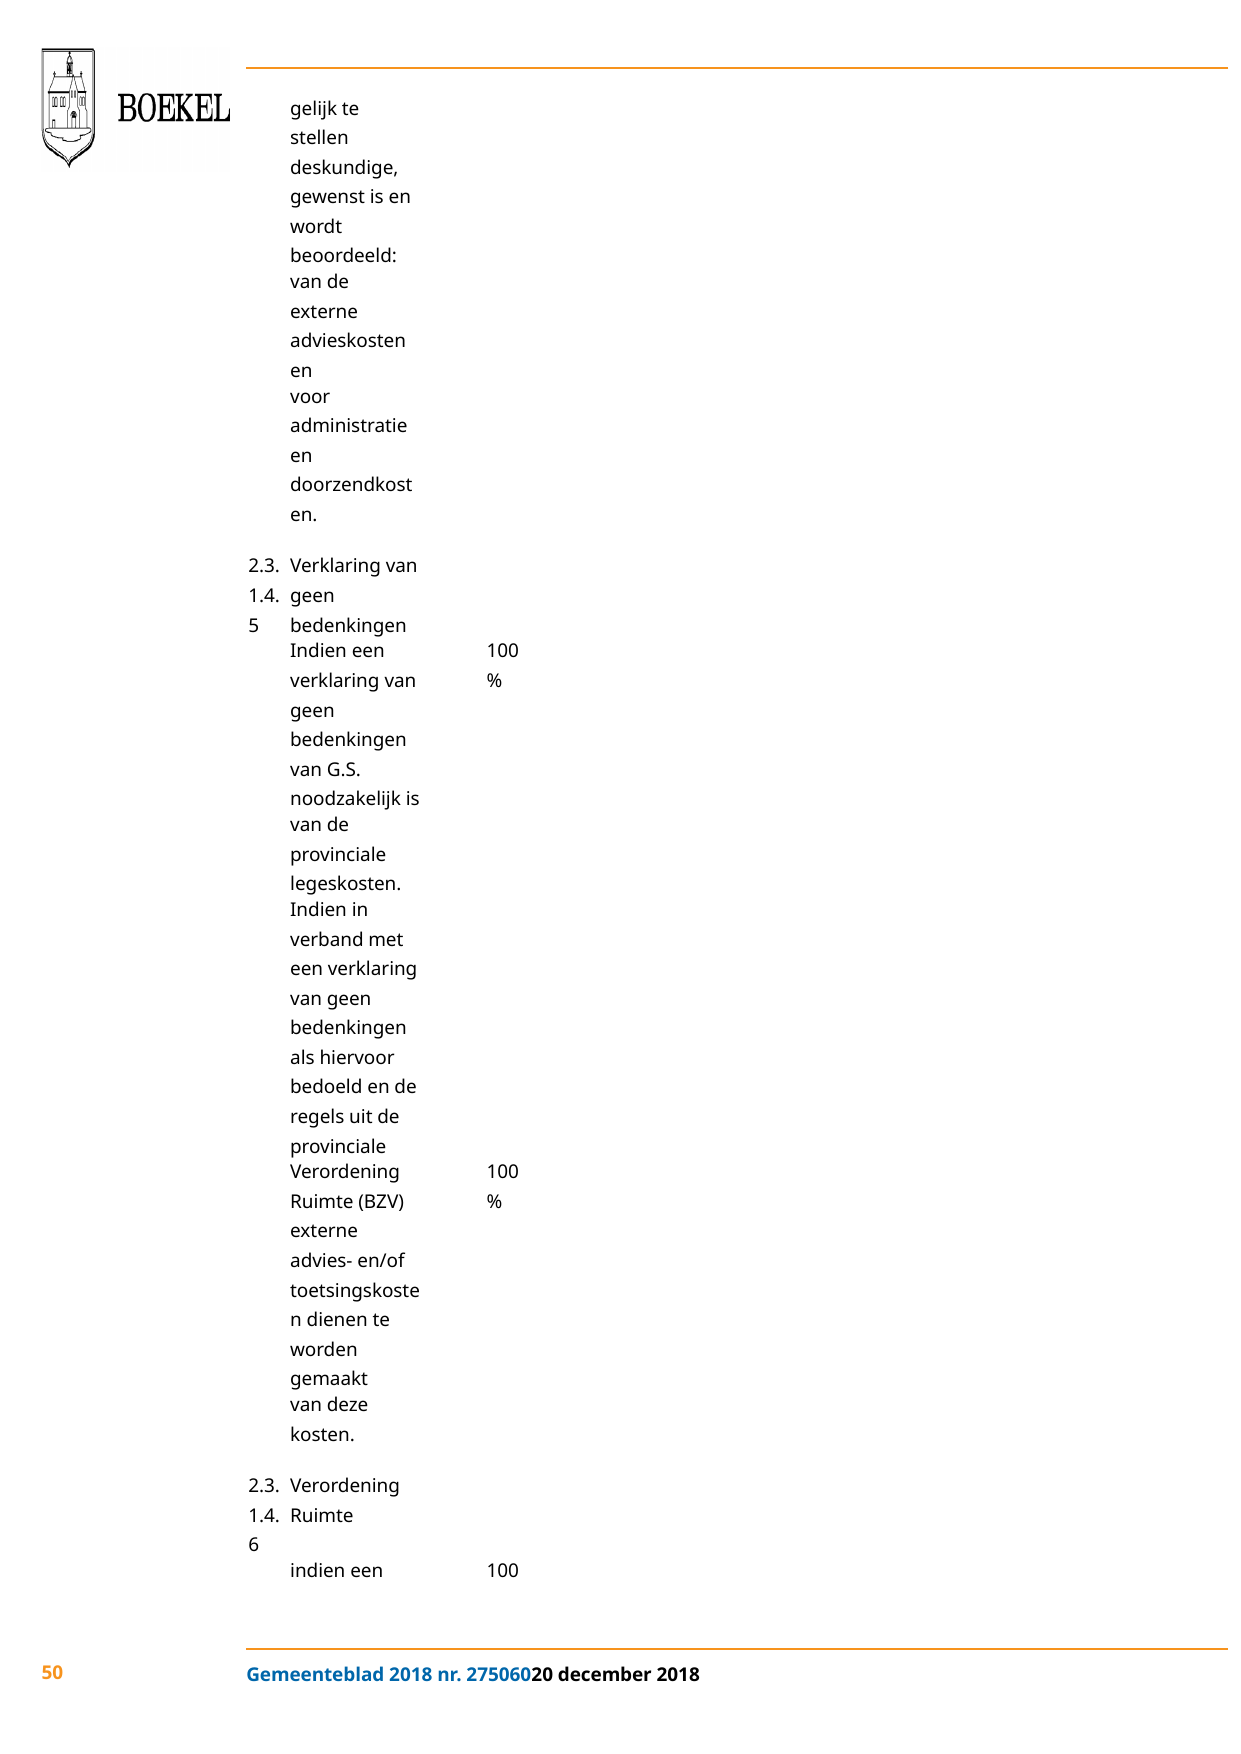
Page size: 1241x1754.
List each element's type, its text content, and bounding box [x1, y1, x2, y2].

table_cell [1052, 383, 1085, 527]
table_cell [586, 1557, 619, 1583]
table_cell [420, 1473, 453, 1557]
table_cell [1019, 269, 1052, 383]
table_cell [919, 269, 952, 383]
picture [41, 47, 231, 172]
table_cell [553, 527, 586, 553]
table_cell [420, 896, 453, 1158]
table_cell [1085, 1557, 1118, 1583]
table_cell [686, 1473, 719, 1557]
table_cell [553, 638, 586, 811]
table_cell [786, 811, 819, 896]
table_cell [819, 1159, 852, 1391]
table_cell [586, 896, 619, 1158]
table_cell [1118, 1159, 1152, 1391]
table_cell [620, 269, 653, 383]
table_cell [553, 1473, 586, 1557]
table_cell van de provinciale legeskosten. [290, 811, 420, 896]
table_cell [1085, 896, 1118, 1158]
table_cell [1085, 1473, 1118, 1557]
table_cell [819, 527, 852, 553]
table_cell [248, 1391, 290, 1447]
table_cell [420, 1447, 453, 1472]
table_cell [248, 95, 290, 268]
table_cell [719, 896, 752, 1158]
table_cell [885, 1391, 919, 1447]
table_cell [1019, 896, 1052, 1158]
table_cell [885, 269, 919, 383]
table_cell [553, 95, 586, 268]
table_cell [290, 527, 420, 553]
table_cell [520, 95, 553, 268]
table_cell [852, 95, 885, 268]
table_cell [486, 1473, 520, 1557]
table_cell [553, 811, 586, 896]
table_cell van de externe advieskosten en [290, 269, 420, 383]
table_cell [620, 383, 653, 527]
table_cell [686, 1557, 719, 1583]
table_cell [919, 553, 952, 638]
table_cell [653, 1557, 686, 1583]
table_cell [819, 1391, 852, 1447]
table_cell [420, 1391, 453, 1447]
table_cell [248, 1159, 290, 1391]
table_cell [1052, 95, 1085, 268]
table_cell [686, 95, 719, 268]
table_cell [786, 269, 819, 383]
table_cell [1052, 269, 1085, 383]
table_cell 100 [486, 1557, 520, 1583]
table_cell [786, 553, 819, 638]
table_cell [819, 811, 852, 896]
table_cell [885, 638, 919, 811]
table_cell [1118, 553, 1152, 638]
table_cell [1052, 527, 1085, 553]
table_cell [248, 1447, 290, 1472]
table_cell [919, 896, 952, 1158]
table_cell 100% [486, 638, 520, 811]
table_cell [1085, 269, 1118, 383]
table_cell [453, 269, 486, 383]
table_cell [1118, 383, 1152, 527]
table_cell [753, 1391, 786, 1447]
table_cell [653, 638, 686, 811]
table_cell [885, 1473, 919, 1557]
table_cell [486, 811, 520, 896]
table_cell [952, 269, 985, 383]
table_cell [985, 1557, 1018, 1583]
table_cell [819, 1473, 852, 1557]
table_cell [1019, 527, 1052, 553]
table_cell [686, 638, 719, 811]
table_cell [1085, 95, 1118, 268]
table_cell [719, 527, 752, 553]
table_cell [786, 383, 819, 527]
table_cell [520, 269, 553, 383]
table_cell [952, 811, 985, 896]
table_cell [852, 811, 885, 896]
table_cell [420, 1557, 453, 1583]
table_cell [919, 811, 952, 896]
table_cell [420, 638, 453, 811]
table_cell 2.3.1.4.6 [248, 1473, 290, 1557]
table_cell [985, 1159, 1018, 1391]
table_cell [453, 95, 486, 268]
table_cell [753, 896, 786, 1158]
table_cell [553, 1391, 586, 1447]
table_cell [248, 527, 290, 553]
table_cell [753, 1447, 786, 1472]
table_cell [486, 896, 520, 1158]
table_cell [819, 95, 852, 268]
table_cell [453, 1159, 486, 1391]
table_cell [248, 896, 290, 1158]
table_cell [786, 1557, 819, 1583]
table_cell [586, 1159, 619, 1391]
table_cell [819, 1447, 852, 1472]
table_cell [985, 383, 1018, 527]
table_cell [753, 553, 786, 638]
table_cell [819, 1557, 852, 1583]
table_cell [686, 269, 719, 383]
table_cell [819, 553, 852, 638]
table_cell [520, 1391, 553, 1447]
table_cell [1052, 1473, 1085, 1557]
table_cell [819, 638, 852, 811]
table_cell Indien in verband met een verklaring van geen bedenkingen als hiervoor bedoeld en de regels uit de provinciale [290, 896, 420, 1158]
table_cell [653, 527, 686, 553]
table_cell [852, 1447, 885, 1472]
table_cell [952, 1557, 985, 1583]
table_cell [586, 383, 619, 527]
table_cell [553, 896, 586, 1158]
table_cell [952, 1473, 985, 1557]
table_cell [852, 383, 885, 527]
table_cell [586, 553, 619, 638]
table_cell [985, 269, 1018, 383]
table_cell [420, 1159, 453, 1391]
table_cell [453, 1391, 486, 1447]
table_cell [248, 638, 290, 811]
table_cell [985, 1391, 1018, 1447]
table_cell [686, 1391, 719, 1447]
table_cell [885, 553, 919, 638]
table_cell [553, 1447, 586, 1472]
table_cell [719, 95, 752, 268]
table_cell [852, 1159, 885, 1391]
table_cell [786, 1447, 819, 1472]
table_cell [620, 1159, 653, 1391]
table_cell [1052, 553, 1085, 638]
table_cell [786, 95, 819, 268]
table_cell [952, 1159, 985, 1391]
table_cell [952, 553, 985, 638]
table_cell [586, 95, 619, 268]
table_cell [420, 269, 453, 383]
table_cell [1085, 383, 1118, 527]
table_cell [486, 383, 520, 527]
table_cell [985, 1473, 1018, 1557]
table_cell [248, 1557, 290, 1583]
table_cell [1118, 1473, 1152, 1557]
table_cell [620, 1557, 653, 1583]
table_cell [1019, 1447, 1052, 1472]
table_cell [753, 638, 786, 811]
table_cell [719, 1159, 752, 1391]
table_cell [453, 638, 486, 811]
table_cell [486, 553, 520, 638]
table_cell [786, 1391, 819, 1447]
table_cell [520, 1159, 553, 1391]
table_cell [620, 1391, 653, 1447]
table_cell [1085, 1391, 1118, 1447]
table_cell [753, 95, 786, 268]
table_cell [520, 811, 553, 896]
table_cell [486, 95, 520, 268]
table_cell [1019, 383, 1052, 527]
table_cell Verordening Ruimte (BZV) externe advies- en/of toetsingskosten dienen te worden gemaakt [290, 1159, 420, 1391]
table_cell [1118, 1557, 1152, 1583]
table_cell [1052, 811, 1085, 896]
table_cell [586, 1447, 619, 1472]
table_cell [852, 1473, 885, 1557]
table_cell [520, 1473, 553, 1557]
table_cell [586, 811, 619, 896]
table_cell [520, 896, 553, 1158]
table_cell [620, 527, 653, 553]
table_cell [453, 1473, 486, 1557]
table_cell [719, 811, 752, 896]
table_cell [486, 1447, 520, 1472]
table_cell [952, 95, 985, 268]
table_cell [653, 553, 686, 638]
table_cell Indien een verklaring van geen bedenkingen van G.S. noodzakelijk is [290, 638, 420, 811]
table_cell [586, 269, 619, 383]
table_cell [819, 269, 852, 383]
table_cell [653, 896, 686, 1158]
table_cell [885, 383, 919, 527]
table_cell [1052, 1159, 1085, 1391]
table_cell [553, 1159, 586, 1391]
table_cell [620, 811, 653, 896]
table_cell [952, 1391, 985, 1447]
table_cell van deze kosten. [290, 1391, 420, 1447]
table_cell [653, 95, 686, 268]
table_cell [686, 1159, 719, 1391]
table_cell [620, 1447, 653, 1472]
table_cell [719, 1447, 752, 1472]
table_cell [985, 1447, 1018, 1472]
table_cell [952, 383, 985, 527]
table_cell [753, 1557, 786, 1583]
table_cell [1052, 1391, 1085, 1447]
table_cell [453, 811, 486, 896]
table_cell [420, 527, 453, 553]
table_cell [852, 527, 885, 553]
table_cell [586, 638, 619, 811]
table_cell [653, 1391, 686, 1447]
table_cell [985, 811, 1018, 896]
table_cell [1118, 527, 1152, 553]
table_cell [919, 383, 952, 527]
table_cell [620, 553, 653, 638]
table_cell [453, 896, 486, 1158]
table_cell [1085, 527, 1118, 553]
table_cell [1118, 269, 1152, 383]
table_cell [952, 527, 985, 553]
table_cell [686, 383, 719, 527]
table_cell [1019, 811, 1052, 896]
table_cell [919, 1391, 952, 1447]
table_cell [686, 553, 719, 638]
table_cell [985, 896, 1018, 1158]
table_cell [1118, 811, 1152, 896]
table_cell [620, 1473, 653, 1557]
table_cell [486, 269, 520, 383]
table_cell [985, 95, 1018, 268]
table_cell [719, 1557, 752, 1583]
table_cell [553, 553, 586, 638]
table_cell [520, 1447, 553, 1472]
table_cell [1118, 1391, 1152, 1447]
table_cell [719, 383, 752, 527]
table_cell [753, 527, 786, 553]
table_cell [819, 383, 852, 527]
table_cell [985, 527, 1018, 553]
table_cell [553, 269, 586, 383]
table_cell [852, 1391, 885, 1447]
table_cell [753, 383, 786, 527]
table_cell [686, 527, 719, 553]
table_cell [1085, 638, 1118, 811]
table_cell [819, 896, 852, 1158]
table_cell [1085, 1447, 1118, 1472]
table_cell [719, 553, 752, 638]
table_cell [719, 638, 752, 811]
table_cell [453, 383, 486, 527]
table_cell [1118, 95, 1152, 268]
table_cell [885, 95, 919, 268]
table_cell [719, 269, 752, 383]
table_cell [686, 1447, 719, 1472]
table_cell [248, 269, 290, 383]
table_cell [248, 811, 290, 896]
table_cell [786, 527, 819, 553]
table_cell [290, 1447, 420, 1472]
table_cell [885, 1447, 919, 1472]
table_cell [653, 269, 686, 383]
table_cell [686, 811, 719, 896]
table_cell gelijk te stellen deskundige, gewenst is en wordt beoordeeld: [290, 95, 420, 268]
table_cell [852, 553, 885, 638]
table_cell [1085, 1159, 1118, 1391]
table_cell [248, 383, 290, 527]
table_cell [919, 1159, 952, 1391]
table_cell [520, 638, 553, 811]
table_cell [885, 527, 919, 553]
table_cell [852, 896, 885, 1158]
table_cell [919, 1557, 952, 1583]
table_cell [985, 638, 1018, 811]
table_cell [786, 638, 819, 811]
table_cell [753, 811, 786, 896]
table_cell [520, 553, 553, 638]
table_cell [420, 811, 453, 896]
table_cell [1019, 638, 1052, 811]
table_cell [1019, 1159, 1052, 1391]
table_cell [1118, 638, 1152, 811]
table_cell [786, 896, 819, 1158]
table_cell [1052, 896, 1085, 1158]
table_cell [486, 1391, 520, 1447]
table_cell [1019, 95, 1052, 268]
table_cell [1085, 811, 1118, 896]
table_cell [486, 527, 520, 553]
table_cell [1118, 1447, 1152, 1472]
table_cell indien een [290, 1557, 420, 1583]
table_cell [453, 1557, 486, 1583]
table_cell Verklaring van geen bedenkingen [290, 553, 420, 638]
table_cell 100% [486, 1159, 520, 1391]
table_cell [1052, 1557, 1085, 1583]
table_cell [952, 896, 985, 1158]
table_cell [1052, 638, 1085, 811]
table_cell [919, 95, 952, 268]
table_cell [686, 896, 719, 1158]
table_cell [520, 383, 553, 527]
table_cell [919, 527, 952, 553]
table_cell [786, 1159, 819, 1391]
table_cell [852, 1557, 885, 1583]
table_cell Verordening Ruimte [290, 1473, 420, 1557]
table_cell [586, 1391, 619, 1447]
table_cell [653, 1159, 686, 1391]
table_cell [520, 1557, 553, 1583]
table_cell [586, 527, 619, 553]
table_cell [453, 553, 486, 638]
table_cell voor administratie en doorzendkosten. [290, 383, 420, 527]
table_cell [620, 95, 653, 268]
table_cell [852, 638, 885, 811]
table_cell [919, 1447, 952, 1472]
table_cell [553, 383, 586, 527]
table_cell [885, 811, 919, 896]
table_cell [653, 1473, 686, 1557]
table_cell [919, 1473, 952, 1557]
table_cell [1019, 1473, 1052, 1557]
table_cell [1085, 553, 1118, 638]
table_cell [420, 383, 453, 527]
table_cell [753, 1159, 786, 1391]
table_cell 2.3.1.4.5 [248, 553, 290, 638]
table_cell [753, 1473, 786, 1557]
table_cell [1052, 1447, 1085, 1472]
table_cell [1019, 1391, 1052, 1447]
table_cell [1118, 896, 1152, 1158]
table_cell [653, 1447, 686, 1472]
table_cell [952, 1447, 985, 1472]
table_cell [786, 1473, 819, 1557]
table_cell [420, 95, 453, 268]
table_cell [1019, 553, 1052, 638]
table_cell [952, 638, 985, 811]
table_cell [453, 527, 486, 553]
table_cell [620, 638, 653, 811]
table_cell [852, 269, 885, 383]
table_cell [520, 527, 553, 553]
table_cell [985, 553, 1018, 638]
table_cell [653, 383, 686, 527]
table_cell [885, 1557, 919, 1583]
table_cell [885, 1159, 919, 1391]
table_cell [653, 811, 686, 896]
table_cell [553, 1557, 586, 1583]
table_cell [919, 638, 952, 811]
table_cell [719, 1473, 752, 1557]
table_cell [453, 1447, 486, 1472]
table_cell [1019, 1557, 1052, 1583]
table_cell [620, 896, 653, 1158]
table_cell [420, 553, 453, 638]
table_cell [753, 269, 786, 383]
table_cell [586, 1473, 619, 1557]
table_cell [885, 896, 919, 1158]
table_cell [719, 1391, 752, 1447]
